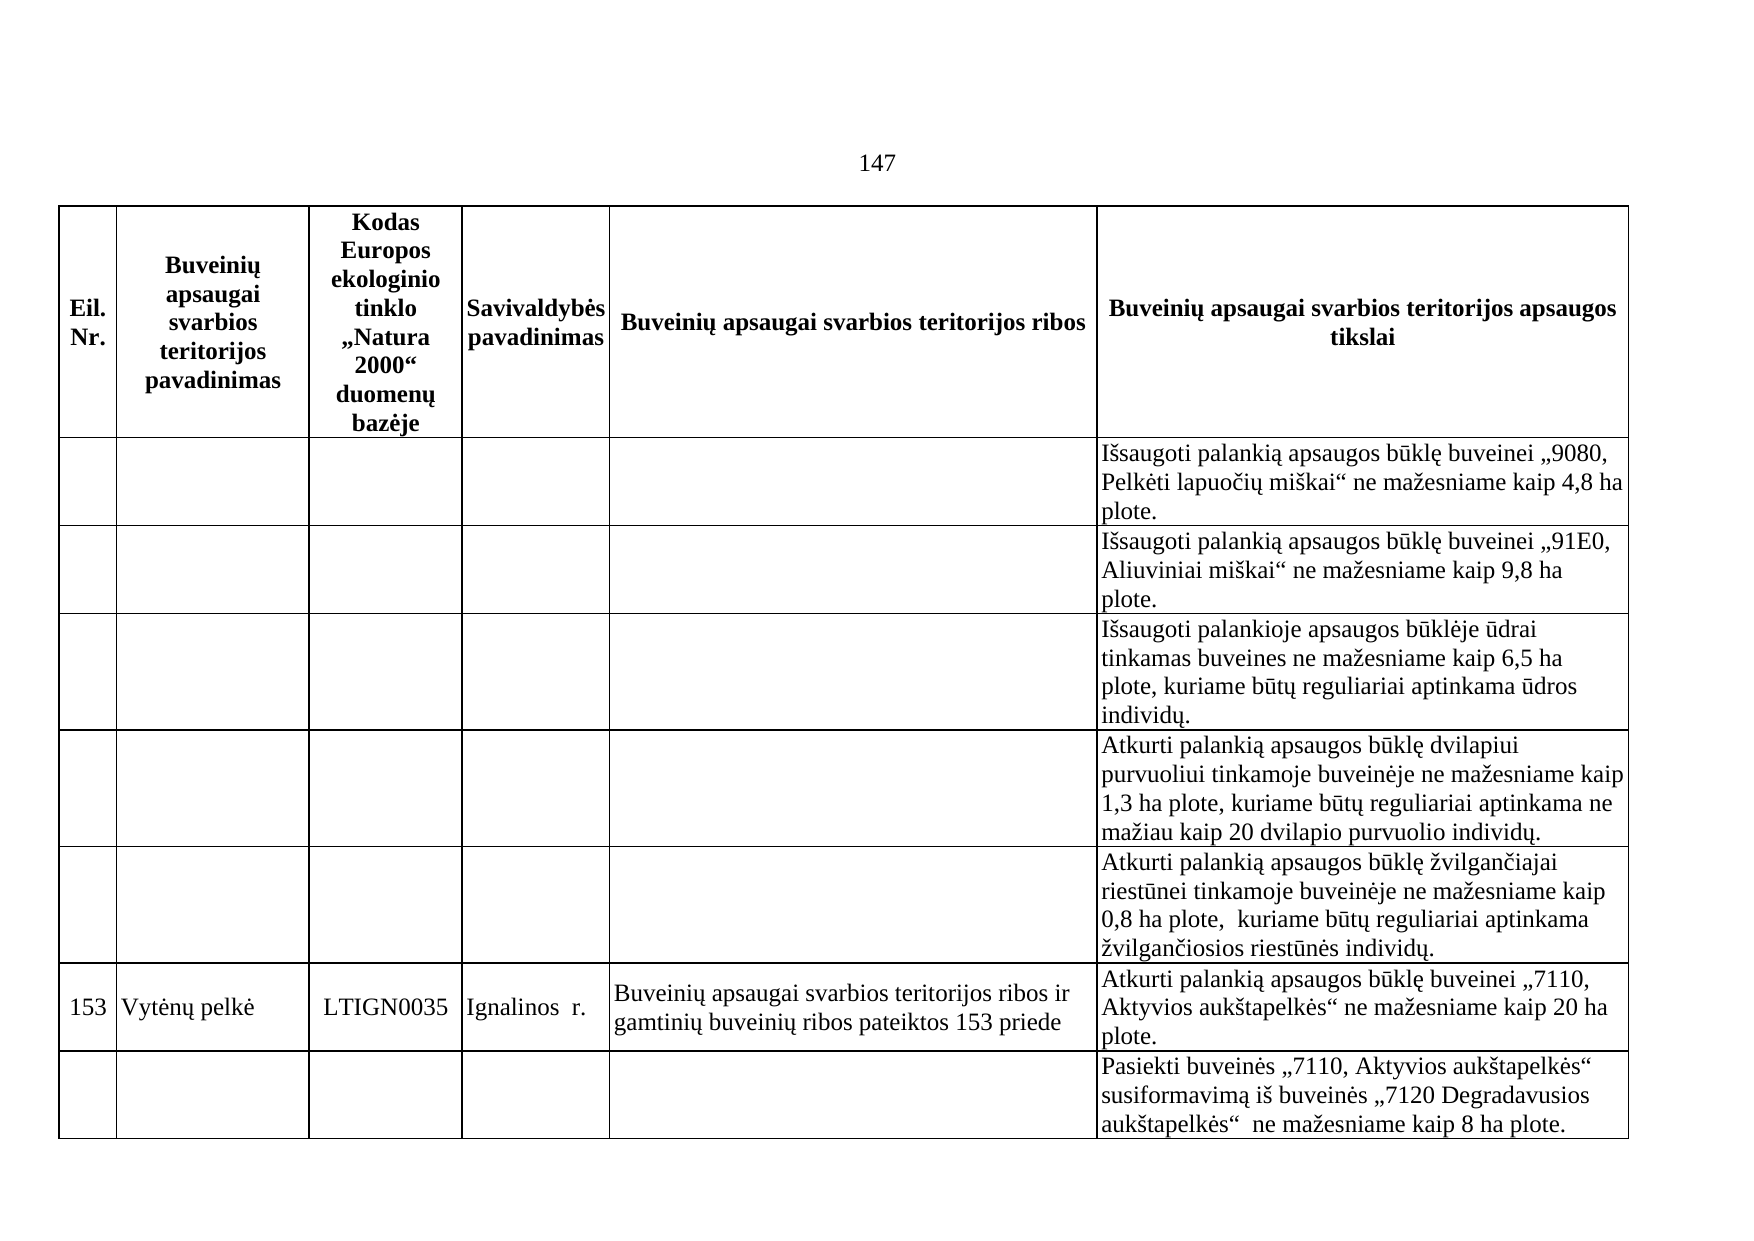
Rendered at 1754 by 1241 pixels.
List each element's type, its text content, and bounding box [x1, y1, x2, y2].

table_cell Pasiekti buveinės „7110, Aktyvios aukštapelkės“ susiformavimą iš buveinės „7120 Degradavusios aukštapelkės“ ne mažesniame kaip 8 ha plote. [1098, 1052, 1628, 1138]
table_cell [610, 847, 1096, 962]
table_header Eil. Nr. [60, 207, 116, 437]
table_cell Atkurti palankią apsaugos būklę žvilgančiajai riestūnei tinkamoje buveinėje ne mažesniame kaip 0,8 ha plote, kuriame būtų reguliariai aptinkama žvilgančiosios riestūnės individų. [1098, 847, 1628, 962]
table_cell Atkurti palankią apsaugos būklę dvilapiui purvuoliui tinkamoje buveinėje ne mažesniame kaip 1,3 ha plote, kuriame būtų reguliariai aptinkama ne mažiau kaip 20 dvilapio purvuolio individų. [1098, 731, 1628, 846]
table_header Kodas Europos ekologinio tinklo „Natura 2000“ duomenų bazėje [310, 207, 461, 437]
table_cell [463, 614, 609, 729]
table_cell [117, 731, 308, 846]
table_cell [310, 847, 461, 962]
table_cell [310, 526, 461, 612]
table_cell [60, 614, 116, 729]
table_cell [610, 614, 1096, 729]
table_cell Buveinių apsaugai svarbios teritorijos ribos ir gamtinių buveinių ribos pateiktos 153 priede [610, 964, 1096, 1050]
table_cell [60, 438, 116, 524]
table_header Savivaldybės pavadinimas [463, 207, 609, 437]
table_cell [117, 847, 308, 962]
table_cell [463, 1052, 609, 1138]
table_cell [60, 847, 116, 962]
table_cell [610, 526, 1096, 612]
table_cell Ignalinos r. [463, 964, 609, 1050]
table_cell [60, 526, 116, 612]
table_cell [60, 1052, 116, 1138]
table_cell [117, 1052, 308, 1138]
table_cell [310, 731, 461, 846]
table_cell Išsaugoti palankioje apsaugos būklėje ūdrai tinkamas buveines ne mažesniame kaip 6,5 ha plote, kuriame būtų reguliariai aptinkama ūdros individų. [1098, 614, 1628, 729]
table_cell Atkurti palankią apsaugos būklę buveinei „7110, Aktyvios aukštapelkės“ ne mažesniame kaip 20 ha plote. [1098, 964, 1628, 1050]
table_cell [463, 847, 609, 962]
table_header Buveinių apsaugai svarbios teritorijos apsaugos tikslai [1098, 207, 1628, 437]
table_cell [310, 614, 461, 729]
table_cell [310, 1052, 461, 1138]
table_cell [60, 731, 116, 846]
table_cell [463, 731, 609, 846]
table_cell LTIGN0035 [310, 964, 461, 1050]
table_cell [463, 438, 609, 524]
table_cell [117, 614, 308, 729]
table_cell [610, 1052, 1096, 1138]
table_header Buveinių apsaugai svarbios teritorijos ribos [610, 207, 1096, 437]
table_cell Išsaugoti palankią apsaugos būklę buveinei „91E0, Aliuviniai miškai“ ne mažesniame kaip 9,8 ha plote. [1098, 526, 1628, 612]
table_cell [610, 731, 1096, 846]
table_cell Išsaugoti palankią apsaugos būklę buveinei „9080, Pelkėti lapuočių miškai“ ne mažesniame kaip 4,8 ha plote. [1098, 438, 1628, 524]
table_header Buveinių apsaugai svarbios teritorijos pavadinimas [117, 207, 308, 437]
table_cell [310, 438, 461, 524]
table_cell [463, 526, 609, 612]
table_cell [117, 438, 308, 524]
table_cell [117, 526, 308, 612]
table_cell Vytėnų pelkė [117, 964, 308, 1050]
table_cell 153 [60, 964, 116, 1050]
table_cell [610, 438, 1096, 524]
